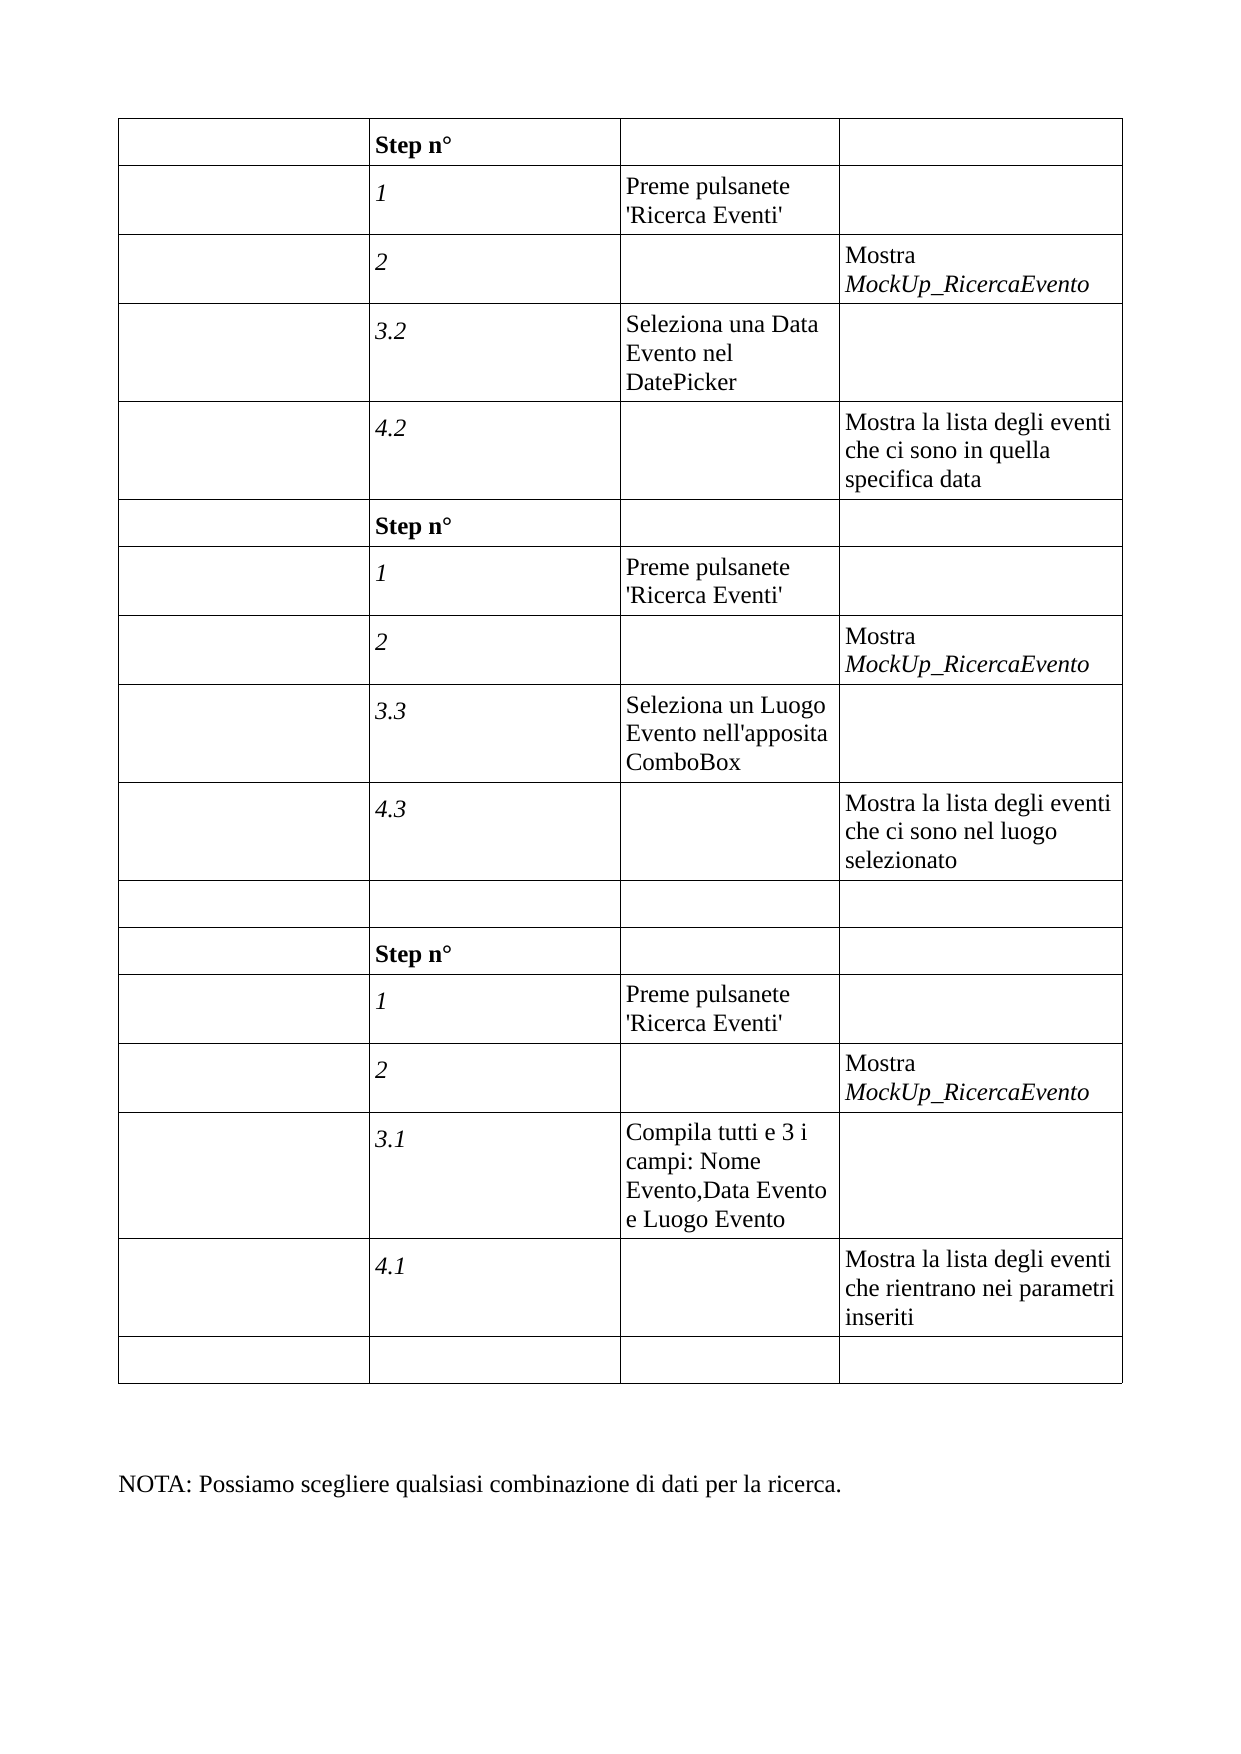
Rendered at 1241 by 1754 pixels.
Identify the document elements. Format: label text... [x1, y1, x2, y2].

table_cell 4,2 [370, 402, 620, 499]
text NOTA: Possiamo scegliere qualsiasi combinazione di dati per la ricerca. [118, 1469, 1122, 1498]
table_cell Mostra la lista degli eventi che rientrano nei parametri inseriti [840, 1239, 1122, 1336]
table_cell [840, 1113, 1122, 1238]
table_cell [119, 685, 369, 782]
table_cell Seleziona una Data Evento nel DatePicker [621, 304, 839, 401]
table_cell [119, 783, 369, 879]
table_cell [840, 500, 1122, 546]
table_cell Mostra MockUp_RicercaEvento [840, 616, 1122, 684]
table_cell 4,3 [370, 783, 620, 879]
table_cell Preme pulsanete 'Ricerca Eventi' [621, 547, 839, 615]
table_cell Mostra la lista degli eventi che ci sono in quella specifica data [840, 402, 1122, 499]
table_cell Mostra MockUp_RicercaEvento [840, 1044, 1122, 1112]
table_cell [621, 783, 839, 879]
table_cell [119, 881, 369, 927]
table_cell [119, 547, 369, 615]
table_cell [119, 1239, 369, 1336]
table_cell [840, 304, 1122, 401]
table_cell 2 [370, 235, 620, 303]
table_cell [621, 1239, 839, 1336]
table_cell 4,1 [370, 1239, 620, 1336]
table_cell [621, 402, 839, 499]
table_cell [119, 1044, 369, 1112]
table_cell [119, 166, 369, 234]
table_cell 1 [370, 166, 620, 234]
table_cell 2 [370, 616, 620, 684]
table_cell [370, 881, 620, 927]
table_cell 1 [370, 975, 620, 1043]
table_cell Mostra MockUp_RicercaEvento [840, 235, 1122, 303]
table_cell [621, 235, 839, 303]
table_cell [840, 928, 1122, 973]
table_cell [621, 616, 839, 684]
table_cell Step n° [370, 119, 620, 165]
table_cell Preme pulsanete 'Ricerca Eventi' [621, 975, 839, 1043]
table_cell [840, 881, 1122, 927]
table_cell 1 [370, 547, 620, 615]
table_cell [840, 685, 1122, 782]
table_cell [119, 1337, 369, 1383]
table_cell 3,1 [370, 1113, 620, 1238]
table_cell [621, 928, 839, 973]
table_cell Seleziona un Luogo Evento nell'apposita ComboBox [621, 685, 839, 782]
table_cell Preme pulsanete 'Ricerca Eventi' [621, 166, 839, 234]
table_cell 3,3 [370, 685, 620, 782]
table_cell [621, 1044, 839, 1112]
table_cell [621, 119, 839, 165]
table_cell Step n° [370, 928, 620, 973]
table_cell [621, 1337, 839, 1383]
table_cell [840, 975, 1122, 1043]
table_cell [119, 304, 369, 401]
table_cell [119, 1113, 369, 1238]
table_cell [840, 547, 1122, 615]
table_cell [840, 1337, 1122, 1383]
table_cell Step n° [370, 500, 620, 546]
table_cell 2 [370, 1044, 620, 1112]
table_cell [621, 881, 839, 927]
table_cell [119, 235, 369, 303]
table_cell [119, 616, 369, 684]
table_cell [119, 500, 369, 546]
table_cell [370, 1337, 620, 1383]
table_cell Mostra la lista degli eventi che ci sono nel luogo selezionato [840, 783, 1122, 879]
table_cell [119, 402, 369, 499]
table_cell [119, 928, 369, 973]
table_cell [840, 166, 1122, 234]
table_cell Compila tutti e 3 i campi: Nome Evento,Data Evento e Luogo Evento [621, 1113, 839, 1238]
table_cell [840, 119, 1122, 165]
table_cell [119, 119, 369, 165]
table_cell [119, 975, 369, 1043]
table_cell [621, 500, 839, 546]
table_cell 3,2 [370, 304, 620, 401]
